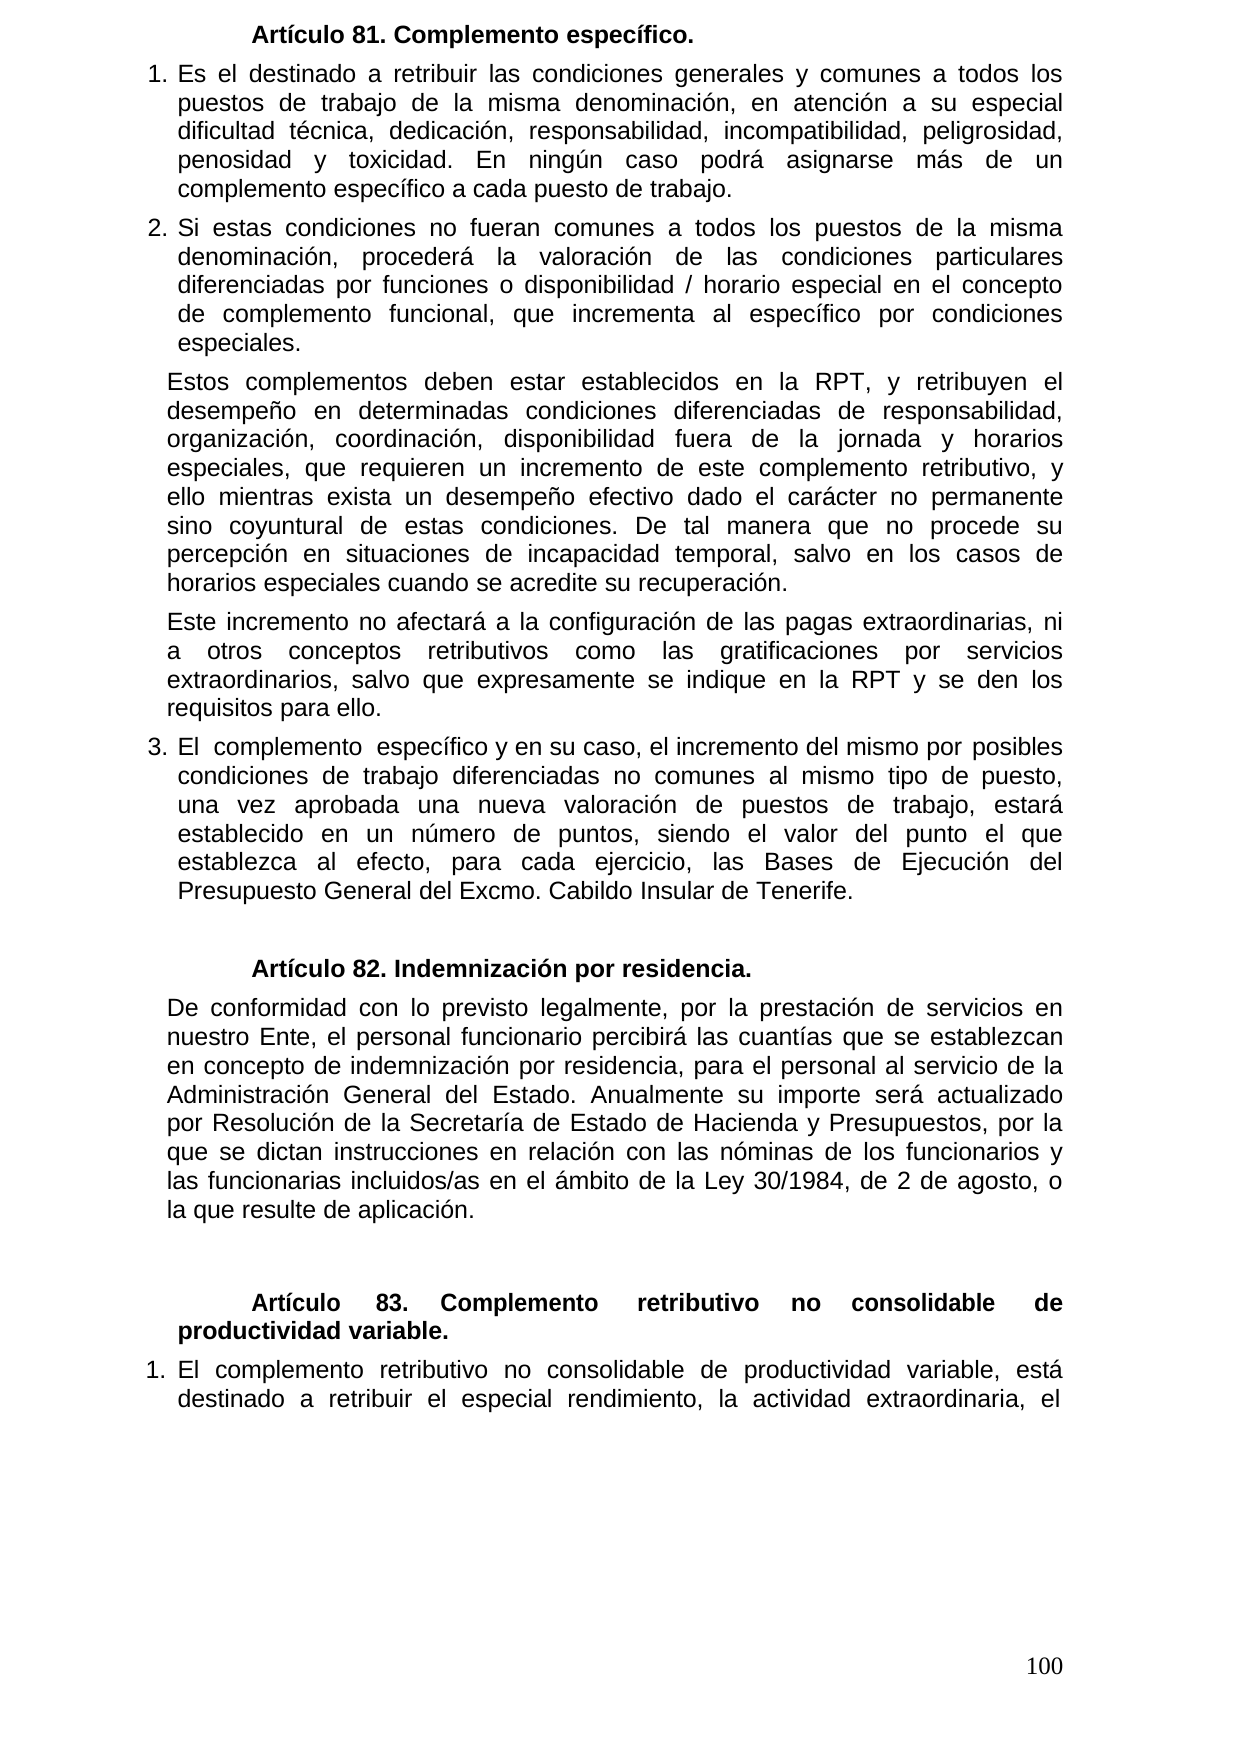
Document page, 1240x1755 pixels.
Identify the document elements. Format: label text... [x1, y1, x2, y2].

text Este incremento no afectará a la configuración de las pagas extraordinarias, ni a otros conceptos retributivos como las gratificaciones por servicios extraordinarios, salvo que expresamente se indique en la RPT y se den los requisitos para ello. [167, 607, 1063, 722]
subtitle Artículo 82. Indemnización por residencia. [251, 954, 1075, 983]
text De conformidad con lo previsto legalmente, por la prestación de servicios en nuestro Ente, el personal funcionario percibirá las cuantías que se establezcan en concepto de indemnización por residencia, para el personal al servicio de la Administración General del Estado. Anualmente su importe será actualizado por Resolución de la Secretaría de Estado de Hacienda y Presupuestos, por la que se dictan instrucciones en relación con las nóminas de los funcionarios y las funcionarias incluidos/as en el ámbito de la Ley 30/1984, de 2 de agosto, o la que resulte de aplicación. [167, 993, 1063, 1223]
list El complemento retributivo no consolidable de productividad variable, está destinado a retribuir el especial rendimiento, la actividad extraordinaria, el [167, 1355, 1063, 1413]
subtitle Artículo 81. Complemento específico. [251, 20, 1075, 49]
list El complemento específico y en su caso, el incremento del mismo por posibles condiciones de trabajo diferenciadas no comunes al mismo tipo de puesto, una vez aprobada una nueva valoración de puestos de trabajo, estará establecido en un número de puntos, siendo el valor del punto el que establezca al efecto, para cada ejercicio, las Bases de Ejecución del Presupuesto General del Excmo. Cabildo Insular de Tenerife. [167, 732, 1063, 905]
subtitle Artículo 83. Complemento retributivo no consolidable de productividad variable. [177, 1287, 1063, 1345]
text Estos complementos deben estar establecidos en la RPT, y retribuyen el desempeño en determinadas condiciones diferenciadas de responsabilidad, organización, coordinación, disponibilidad fuera de la jornada y horarios especiales, que requieren un incremento de este complemento retributivo, y ello mientras exista un desempeño efectivo dado el carácter no permanente sino coyuntural de estas condiciones. De tal manera que no procede su percepción en situaciones de incapacidad temporal, salvo en los casos de horarios especiales cuando se acredite su recuperación. [167, 367, 1063, 597]
list Es el destinado a retribuir las condiciones generales y comunes a todos los puestos de trabajo de la misma denominación, en atención a su especial dificultad técnica, dedicación, responsabilidad, incompatibilidad, peligrosidad, penosidad y toxicidad. En ningún caso podrá asignarse más de un complemento específico a cada puesto de trabajo. [167, 59, 1063, 203]
list Si estas condiciones no fueran comunes a todos los puestos de la misma denominación, procederá la valoración de las condiciones particulares diferenciadas por funciones o disponibilidad / horario especial en el concepto de complemento funcional, que incrementa al específico por condiciones especiales. [167, 213, 1063, 357]
